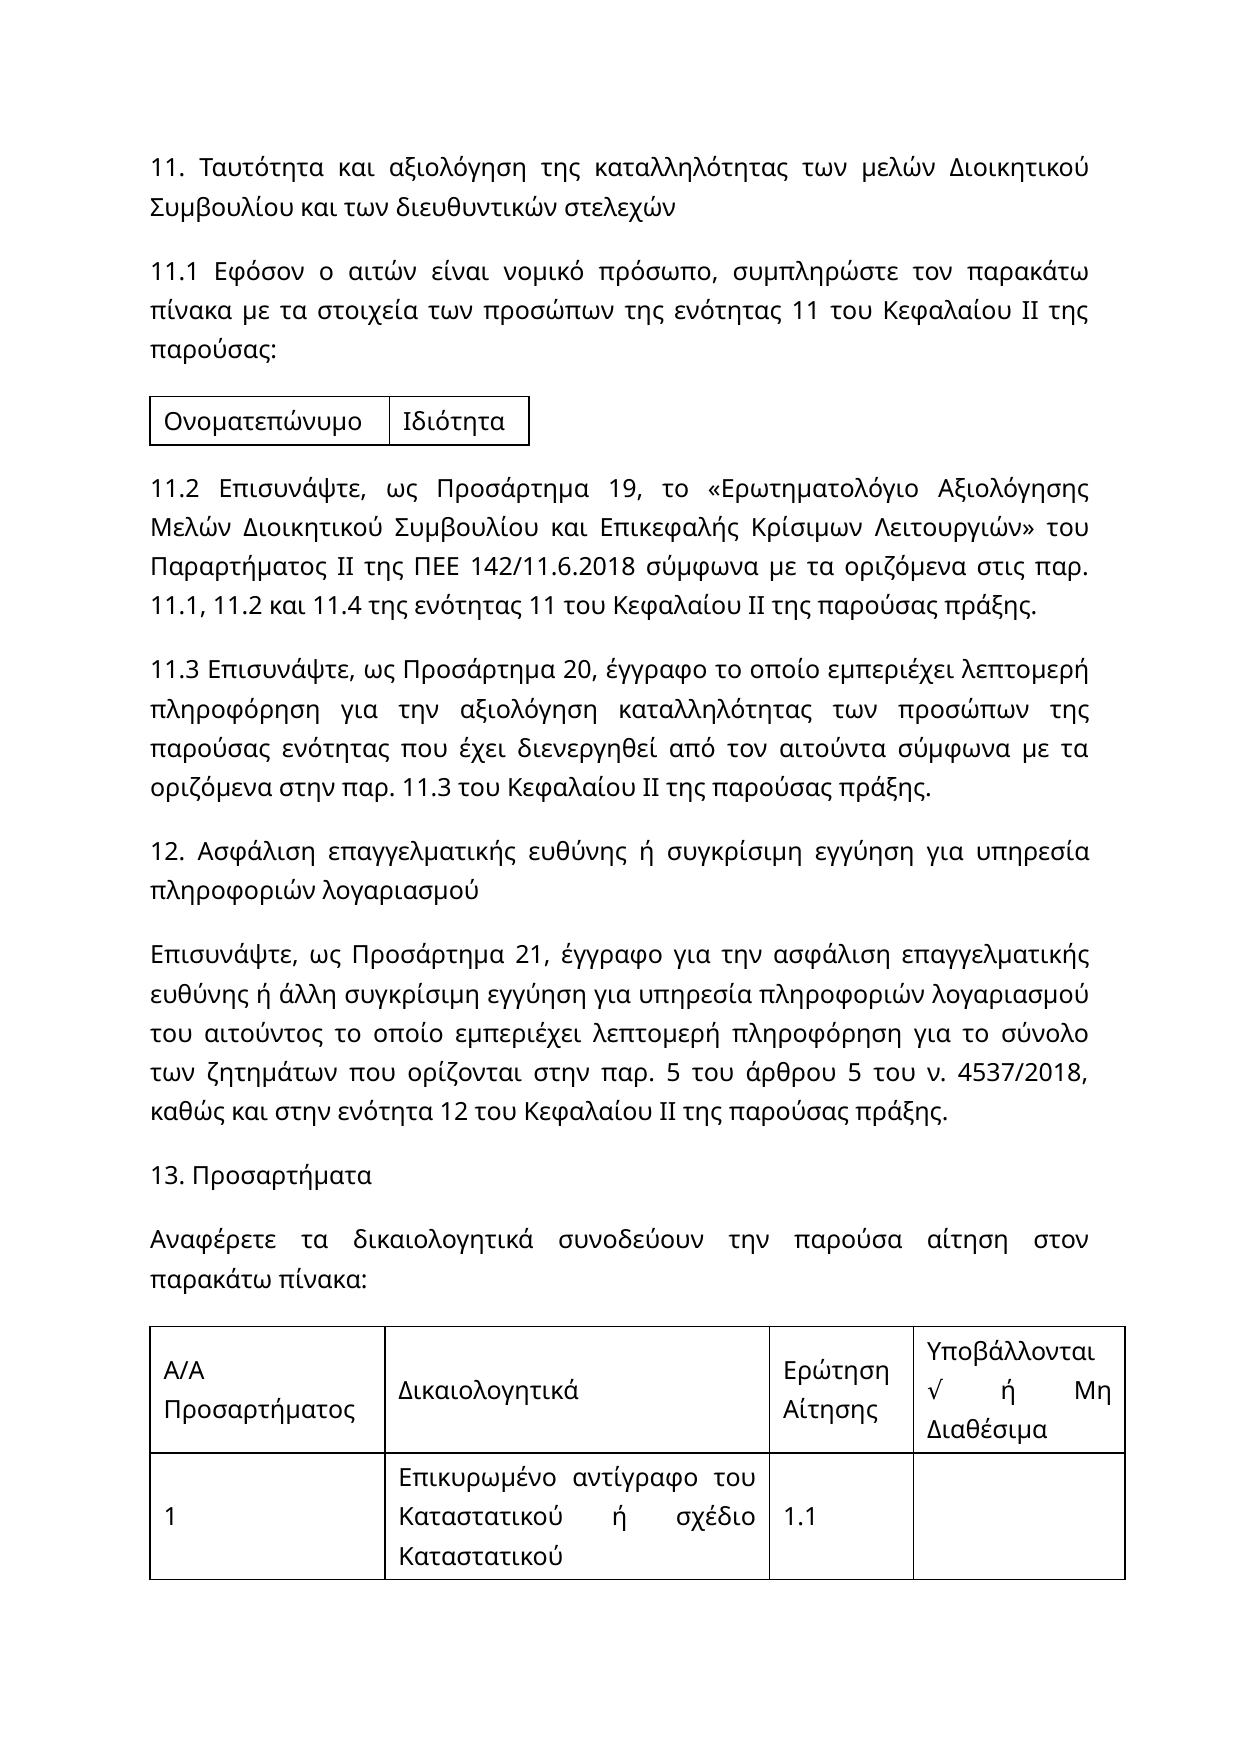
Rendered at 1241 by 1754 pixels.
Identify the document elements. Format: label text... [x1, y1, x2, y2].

text 11. Ταυτότητα και αξιολόγηση της καταλληλότητας των μελών Διοικητικού Συμβουλίου και των διευθυντικών στελεχών [150, 150, 1090, 223]
table_cell 1.1 [770, 1454, 913, 1578]
text Επισυνάψτε, ως Προσάρτημα 21, έγγραφο για την ασφάλιση επαγγελματικής ευθύνης ή άλλη συγκρίσιμη εγγύηση για υπηρεσία πληροφοριών λογαριασμού του αιτούντος το οποίο εμπεριέχει λεπτομερή πληροφόρηση για το σύνολο των ζητημάτων που ορίζονται στην παρ. 5 του άρθρου 5 του ν. 4537/2018, καθώς και στην ενότητα 12 του Κεφαλαίου ΙΙ της παρούσας πράξης. [150, 937, 1090, 1128]
table_header Υποβάλλονται √ ή Μη Διαθέσιμα [914, 1327, 1124, 1452]
table_cell [914, 1454, 1124, 1578]
table_header Ονοματεπώνυμο [151, 397, 389, 444]
text 12. Ασφάλιση επαγγελματικής ευθύνης ή συγκρίσιμη εγγύηση για υπηρεσία πληροφοριών λογαριασμού [150, 834, 1090, 907]
text 11.1 Εφόσον ο αιτών είναι νομικό πρόσωπο, συμπληρώστε τον παρακάτω πίνακα με τα στοιχεία των προσώπων της ενότητας 11 του Κεφαλαίου ΙΙ της παρούσας: [150, 253, 1090, 366]
text 11.3 Επισυνάψτε, ως Προσάρτημα 20, έγγραφο το οποίο εμπεριέχει λεπτομερή πληροφόρηση για την αξιολόγηση καταλληλότητας των προσώπων της παρούσας ενότητας που έχει διενεργηθεί από τον αιτούντα σύμφωνα με τα οριζόμενα στην παρ. 11.3 του Κεφαλαίου ΙΙ της παρούσας πράξης. [150, 652, 1090, 804]
table_cell 1 [151, 1454, 384, 1578]
text Αναφέρετε τα δικαιολογητικά συνοδεύουν την παρούσα αίτηση στον παρακάτω πίνακα: [150, 1222, 1090, 1295]
text 13. Προσαρτήματα [150, 1158, 1090, 1192]
text 11.2 Επισυνάψτε, ως Προσάρτημα 19, το «Ερωτηματολόγιο Αξιολόγησης Μελών Διοικητικού Συμβουλίου και Επικεφαλής Κρίσιμων Λειτουργιών» του Παραρτήματος ΙΙ της ΠΕΕ 142/11.6.2018 σύμφωνα με τα οριζόμενα στις παρ. 11.1, 11.2 και 11.4 της ενότητας 11 του Κεφαλαίου ΙΙ της παρούσας πράξης. [150, 471, 1090, 622]
table_header Α/Α Προσαρτήματος [151, 1327, 384, 1452]
table_header Ερώτηση Αίτησης [770, 1327, 913, 1452]
table_header Ιδιότητα [390, 397, 528, 444]
table_cell Επικυρωμένο αντίγραφο του Καταστατικού ή σχέδιο Καταστατικού [386, 1454, 769, 1578]
table_header Δικαιολογητικά [386, 1327, 769, 1452]
